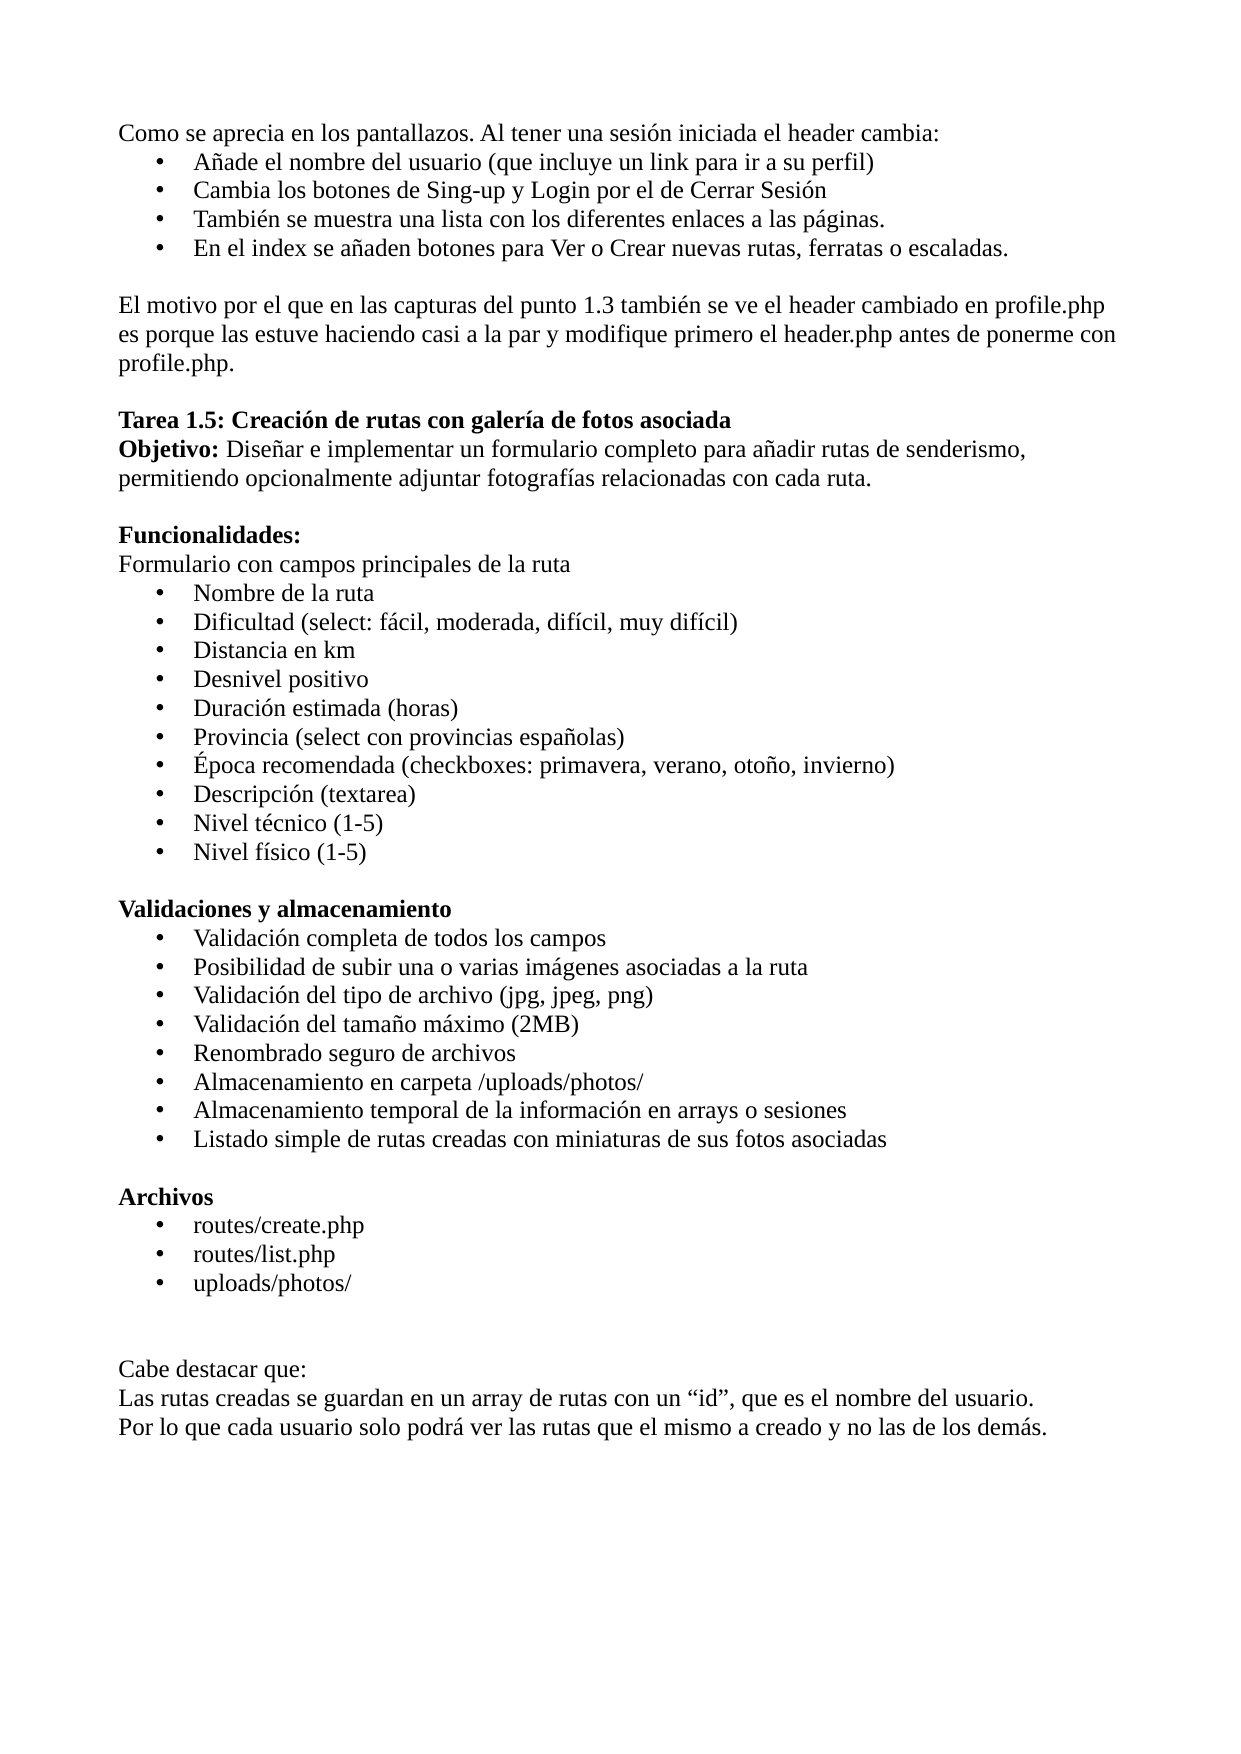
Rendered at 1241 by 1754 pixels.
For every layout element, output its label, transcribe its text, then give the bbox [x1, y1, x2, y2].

list Validación del tamaño máximo (2MB) [156, 1009, 1122, 1038]
text Cabe destacar que: [118, 1354, 1122, 1383]
text Como se aprecia en los pantallazos. Al tener una sesión iniciada el header cambia: [118, 118, 1122, 147]
list routes/list.php [156, 1239, 1122, 1268]
text El motivo por el que en las capturas del punto 1.3 también se ve el header cambiado en profile.php es porque las estuve haciendo casi a la par y modifique primero el header.php antes de ponerme con profile.php. [118, 291, 1122, 377]
list Provincia (select con provincias españolas) [156, 722, 1122, 751]
text Archivos [118, 1182, 1122, 1211]
list Distancia en km [156, 636, 1122, 664]
text Formulario con campos principales de la ruta [118, 549, 1122, 578]
list Desnivel positivo [156, 664, 1122, 693]
list Época recomendada (checkboxes: primavera, verano, otoño, invierno) [156, 751, 1122, 779]
list Listado simple de rutas creadas con miniaturas de sus fotos asociadas [156, 1124, 1122, 1153]
list routes/create.php [156, 1211, 1122, 1239]
text Validaciones y almacenamiento [118, 894, 1122, 923]
list Añade el nombre del usuario (que incluye un link para ir a su perfil) [156, 147, 1122, 176]
list También se muestra una lista con los diferentes enlaces a las páginas. [156, 204, 1122, 233]
list Validación del tipo de archivo (jpg, jpeg, png) [156, 981, 1122, 1009]
list Posibilidad de subir una o varias imágenes asociadas a la ruta [156, 952, 1122, 981]
text Tarea 1.5: Creación de rutas con galería de fotos asociada [118, 406, 1122, 434]
list Cambia los botones de Sing-up y Login por el de Cerrar Sesión [156, 176, 1122, 204]
list Duración estimada (horas) [156, 693, 1122, 722]
list Dificultad (select: fácil, moderada, difícil, muy difícil) [156, 607, 1122, 636]
list Nombre de la ruta [156, 578, 1122, 607]
text Por lo que cada usuario solo podrá ver las rutas que el mismo a creado y no las de los demás. [118, 1412, 1122, 1441]
list Almacenamiento en carpeta /uploads/photos/ [156, 1067, 1122, 1096]
list Descripción (textarea) [156, 779, 1122, 808]
list Nivel físico (1-5) [156, 837, 1122, 866]
list Nivel técnico (1-5) [156, 808, 1122, 837]
list En el index se añaden botones para Ver o Crear nuevas rutas, ferratas o escaladas. [156, 233, 1122, 262]
list Validación completa de todos los campos [156, 923, 1122, 952]
list Almacenamiento temporal de la información en arrays o sesiones [156, 1096, 1122, 1124]
text Objetivo: Diseñar e implementar un formulario completo para añadir rutas de senderismo, permitiendo opcionalmente adjuntar fotografías relacionadas con cada ruta. [118, 434, 1122, 492]
list uploads/photos/ [156, 1268, 1122, 1297]
text Funcionalidades: [118, 521, 1122, 549]
text Las rutas creadas se guardan en un array de rutas con un “id”, que es el nombre del usuario. [118, 1383, 1122, 1412]
list Renombrado seguro de archivos [156, 1038, 1122, 1067]
